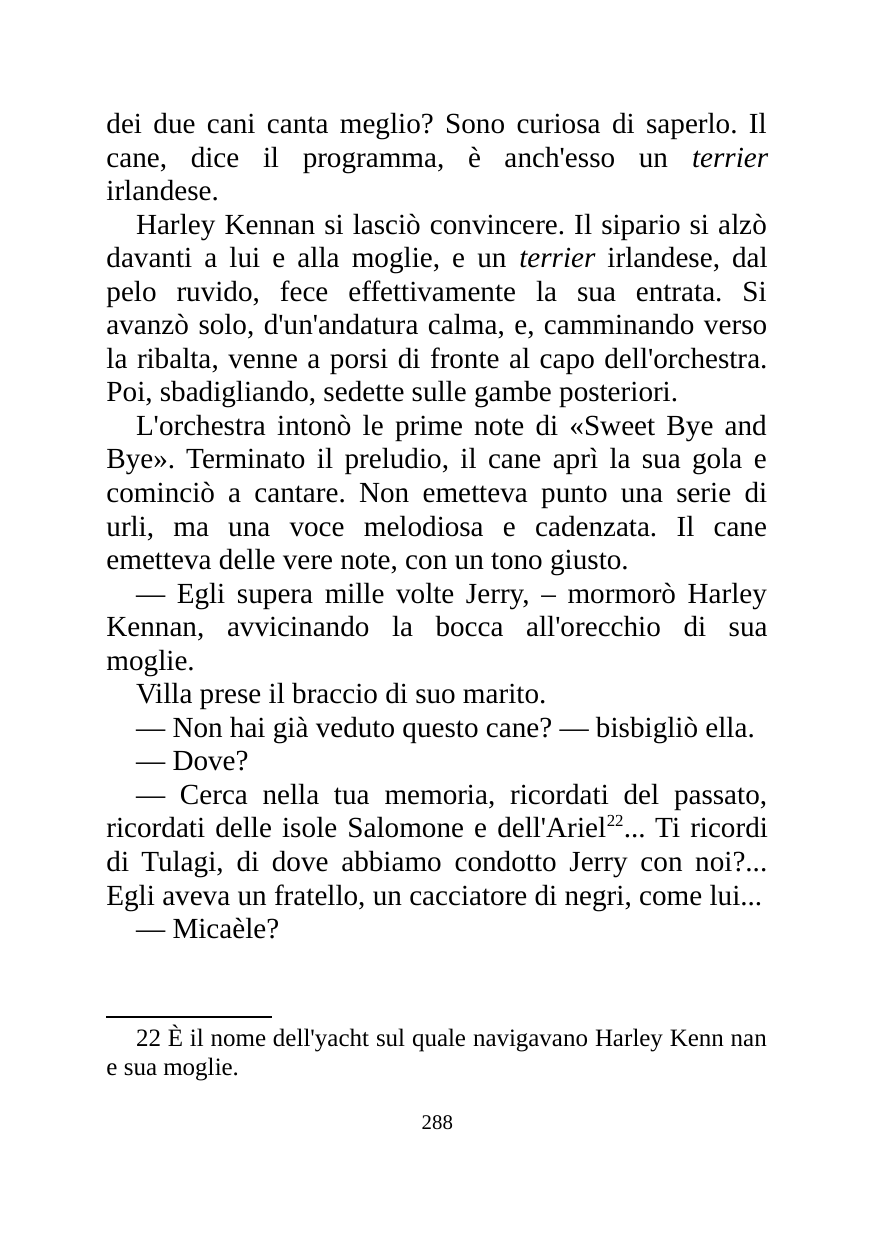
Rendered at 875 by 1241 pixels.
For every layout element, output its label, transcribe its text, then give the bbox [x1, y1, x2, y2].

text È il nome dell'yacht sul quale navigavano Harley Kenn nan e sua moglie. [106, 1023, 768, 1080]
text — Non hai già veduto questo cane? — bisbigliò ella. [106, 710, 768, 743]
text Villa prese il braccio di suo marito. [106, 676, 768, 710]
text — Micaèle? [106, 911, 768, 945]
text — Cerca nella tua memoria, ricordati del passato, ricordati delle isole Salomone e dell'Ariel... Ti ricordi di Tulagi, di dove abbiamo condotto Jerry con noi?... Egli aveva un fratello, un cacciatore di negri, come lui... [106, 777, 768, 911]
text — Egli supera mille volte Jerry, – mormorò Harley Kennan, avvicinando la bocca all'orecchio di sua moglie. [106, 576, 768, 676]
text L'orchestra intonò le prime note di «Sweet Bye and Bye». Terminato il preludio, il cane aprì la sua gola e cominciò a cantare. Non emetteva punto una serie di urli, ma una voce melodiosa e cadenzata. Il cane emetteva delle vere note, con un tono giusto. [106, 408, 768, 576]
text dei due cani canta meglio? Sono curiosa di saperlo. Il cane, dice il programma, è anch'esso un terrier irlandese. [106, 106, 768, 207]
text — Dove? [106, 743, 768, 777]
text Harley Kennan si lasciò convincere. Il sipario si alzò davanti a lui e alla moglie, e un terrier irlandese, dal pelo ruvido, fece effettivamente la sua entrata. Si avanzò solo, d'un'andatura calma, e, camminando verso la ribalta, venne a porsi di fronte al capo dell'orchestra. Poi, sbadigliando, sedette sulle gambe posteriori. [106, 207, 768, 408]
